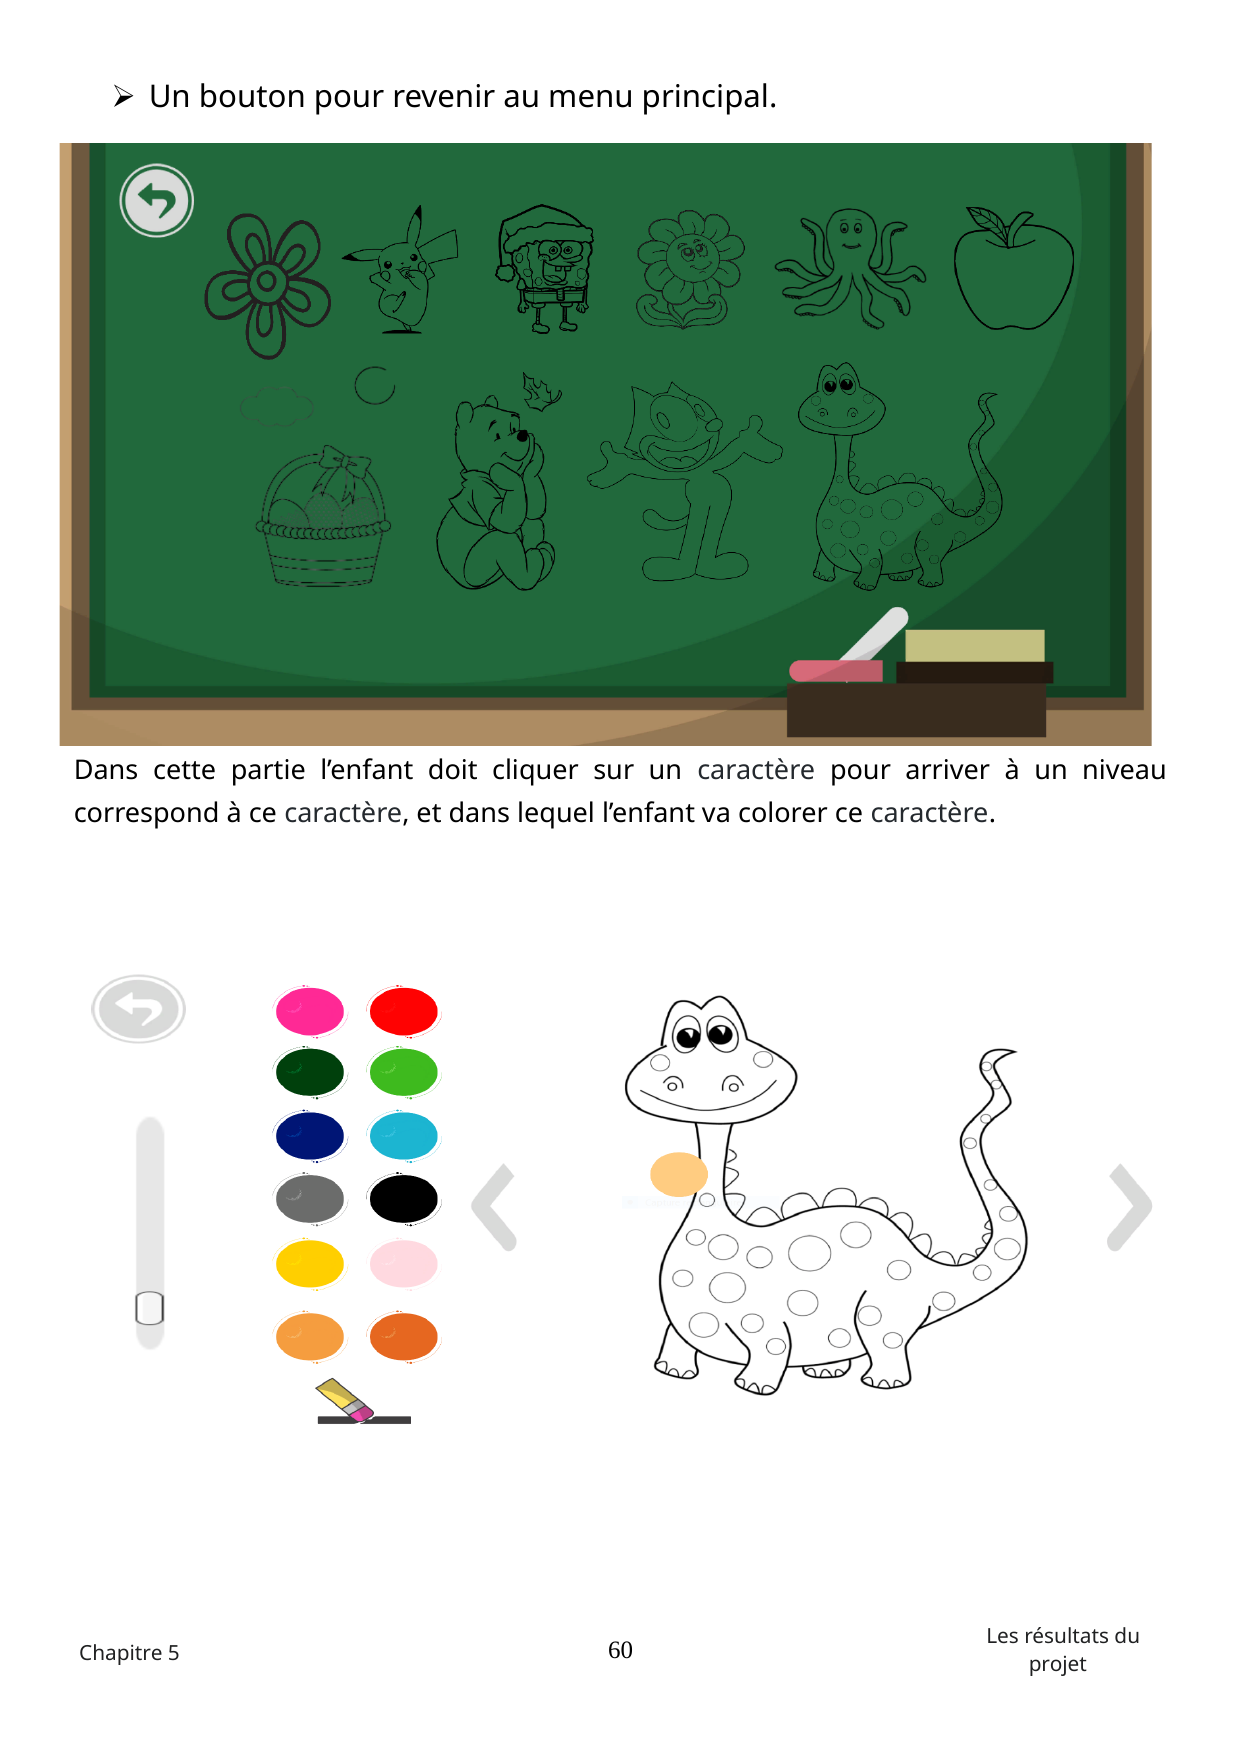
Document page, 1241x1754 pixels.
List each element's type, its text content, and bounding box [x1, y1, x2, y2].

text Dans cette partie l’enfant doit cliquer sur un caractère pour arriver à un niveau correspond à ce caractère, et dans lequel l’enfant va colorer ce caractère. [73, 723, 1167, 830]
list Un bouton pour revenir au menu principal. [111, 73, 1167, 116]
picture [59, 143, 1152, 746]
picture [68, 961, 1162, 1436]
